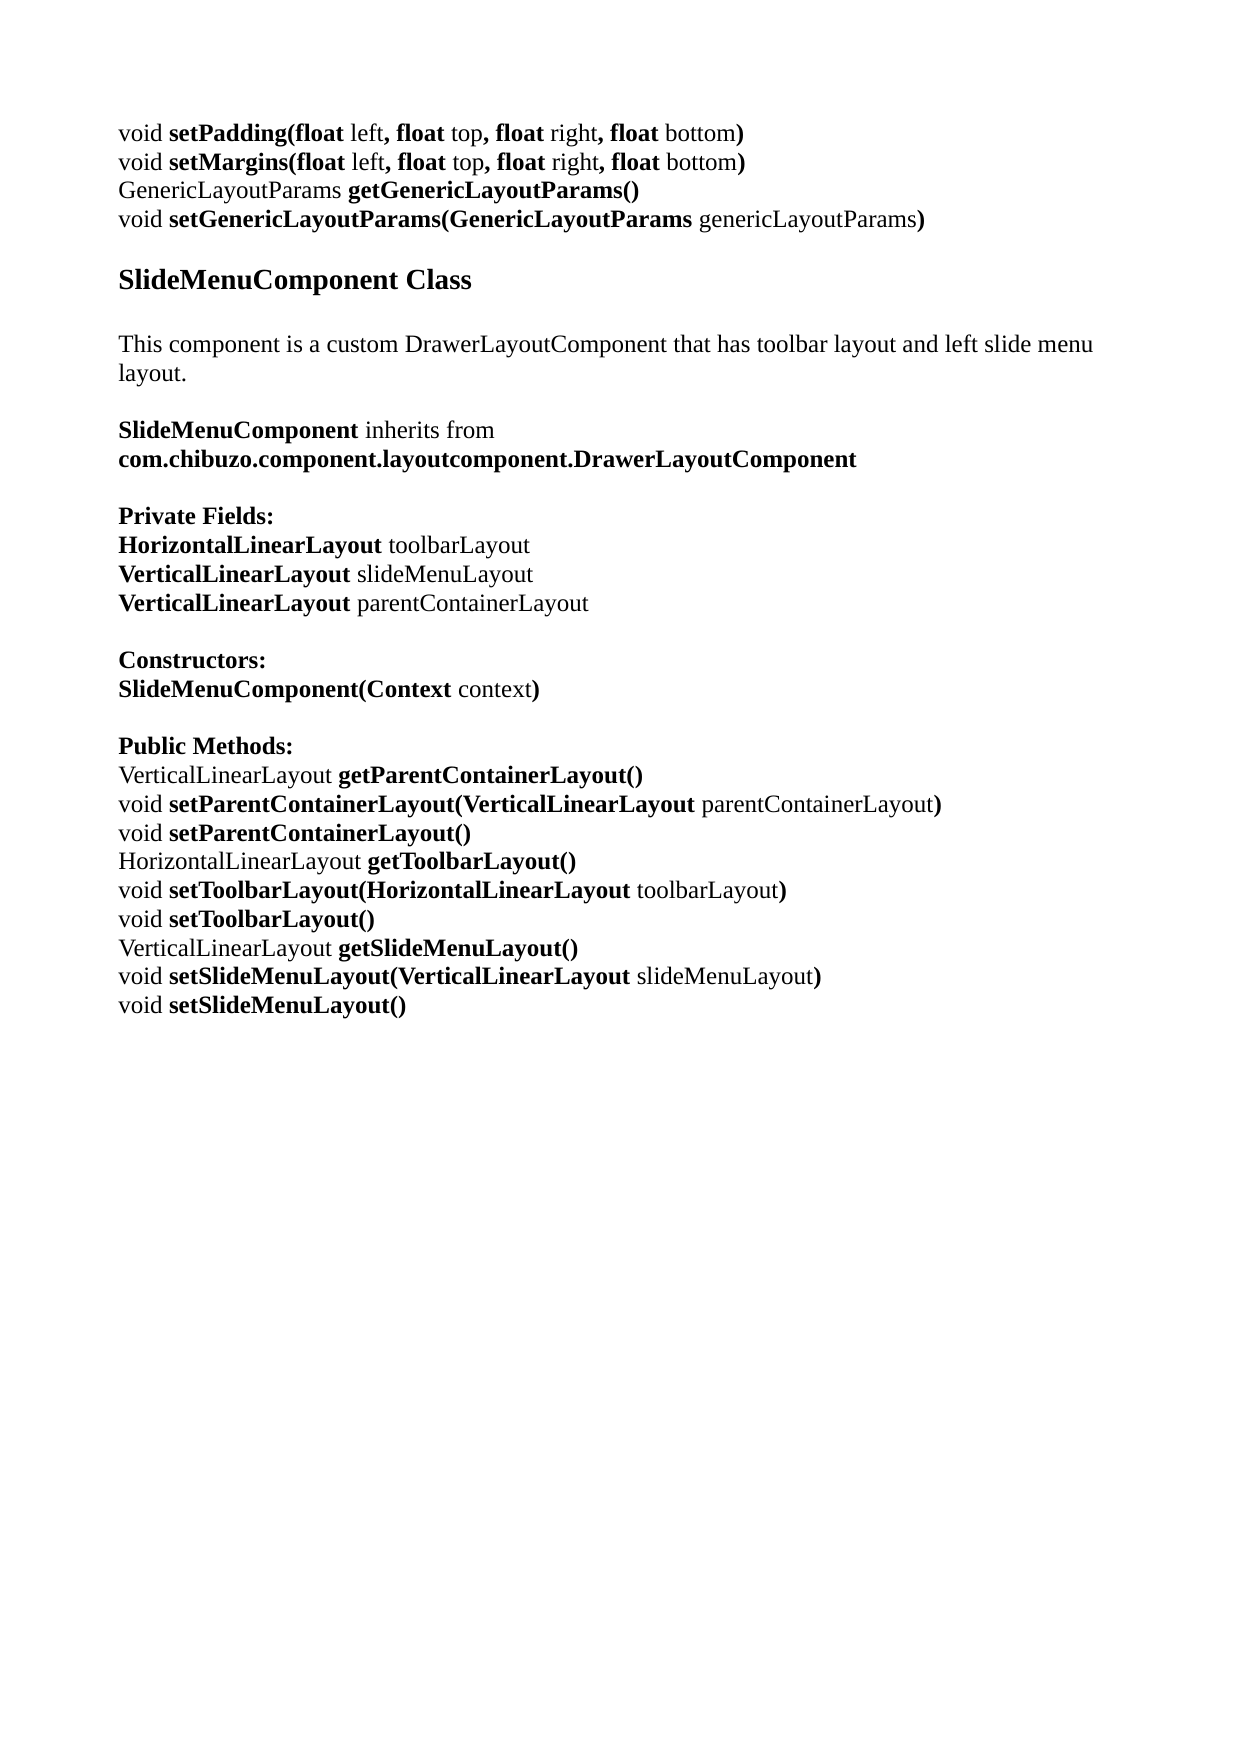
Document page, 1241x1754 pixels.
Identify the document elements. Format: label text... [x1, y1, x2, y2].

text void setGenericLayoutParams(GenericLayoutParams genericLayoutParams) [118, 204, 1122, 233]
text VerticalLinearLayout parentContainerLayout [118, 588, 1122, 616]
text Public Methods: [118, 731, 1122, 760]
text void setParentContainerLayout(VerticalLinearLayout parentContainerLayout) [118, 789, 1122, 818]
text SlideMenuComponent(Context context) [118, 674, 1122, 703]
text VerticalLinearLayout slideMenuLayout [118, 559, 1122, 588]
text void setPadding(float left, float top, float right, float bottom) [118, 118, 1122, 147]
text This component is a custom DrawerLayoutComponent that has toolbar layout and left slide menu layout. [118, 329, 1122, 386]
text VerticalLinearLayout getParentContainerLayout() [118, 760, 1122, 789]
text SlideMenuComponent Class [118, 262, 1122, 295]
text HorizontalLinearLayout toolbarLayout [118, 530, 1122, 559]
text SlideMenuComponent inherits from com.chibuzo.component.layoutcomponent.DrawerLayoutComponent [118, 415, 1122, 473]
text Constructors: [118, 645, 1122, 674]
text void setToolbarLayout(HorizontalLinearLayout toolbarLayout) [118, 875, 1122, 904]
text void setSlideMenuLayout(VerticalLinearLayout slideMenuLayout) [118, 961, 1122, 990]
text void setSlideMenuLayout() [118, 990, 1122, 1019]
text void setParentContainerLayout() [118, 818, 1122, 846]
text Private Fields: [118, 501, 1122, 530]
text VerticalLinearLayout getSlideMenuLayout() [118, 933, 1122, 961]
text HorizontalLinearLayout getToolbarLayout() [118, 846, 1122, 875]
text void setToolbarLayout() [118, 904, 1122, 933]
text void setMargins(float left, float top, float right, float bottom) [118, 147, 1122, 176]
text GenericLayoutParams getGenericLayoutParams() [118, 176, 1122, 204]
